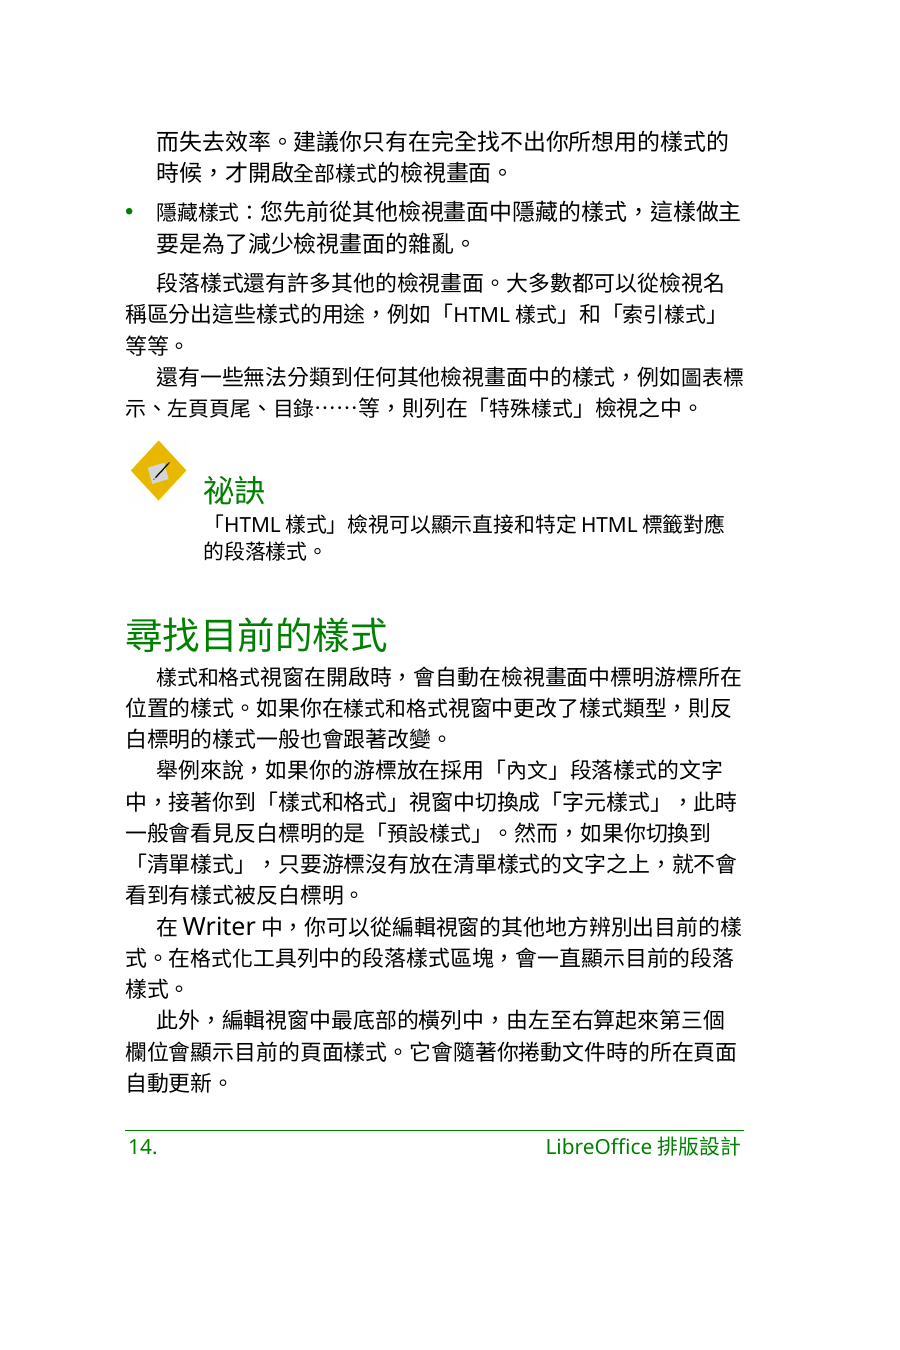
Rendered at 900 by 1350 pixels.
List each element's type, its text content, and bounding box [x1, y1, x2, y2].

list 隱藏樣式：您先前從其他檢視畫面中隱藏的樣式，這樣做主要是為了減少檢視畫面的雜亂。 [125, 196, 744, 258]
subtitle 尋找目前的樣式 [125, 606, 744, 660]
picture [126, 439, 189, 502]
text 在Writer中，你可以從編輯視窗的其他地方辨別出目前的樣式。在格式化工具列中的段落樣式區塊，會一直顯示目前的段落樣式。 [125, 910, 744, 1004]
text 段落樣式還有許多其他的檢視畫面。大多數都可以從檢視名稱區分出這些樣式的用途，例如「HTML 樣式」和「索引樣式」等等。 [125, 267, 744, 360]
list 祕訣 [125, 438, 744, 511]
text 舉例來說，如果你的游標放在採用「內文」段落樣式的文字中，接著你到「樣式和格式」視窗中切換成「字元樣式」，此時一般會看見反白標明的是「預設樣式」。然而，如果你切換到「清單樣式」，只要游標沒有放在清單樣式的文字之上，就不會看到有樣式被反白標明。 [125, 754, 744, 910]
text 樣式和格式視窗在開啟時，會自動在檢視畫面中標明游標所在位置的樣式。如果你在樣式和格式視窗中更改了樣式類型，則反白標明的樣式一般也會跟著改變。 [125, 660, 744, 754]
list 而失去效率。建議你只有在完全找不出你所想用的樣式的時候，才開啟全部樣式的檢視畫面。 [125, 125, 744, 187]
text 此外，編輯視窗中最底部的橫列中，由左至右算起來第三個欄位會顯示目前的頁面樣式。它會隨著你捲動文件時的所在頁面自動更新。 [125, 1004, 744, 1098]
text 「HTML樣式」檢視可以顯示直接和特定HTML標籤對應的段落樣式。 [203, 511, 744, 565]
text 還有一些無法分類到任何其他檢視畫面中的樣式，例如圖表標示、左頁頁尾、目錄……等，則列在「特殊樣式」檢視之中。 [125, 360, 744, 423]
